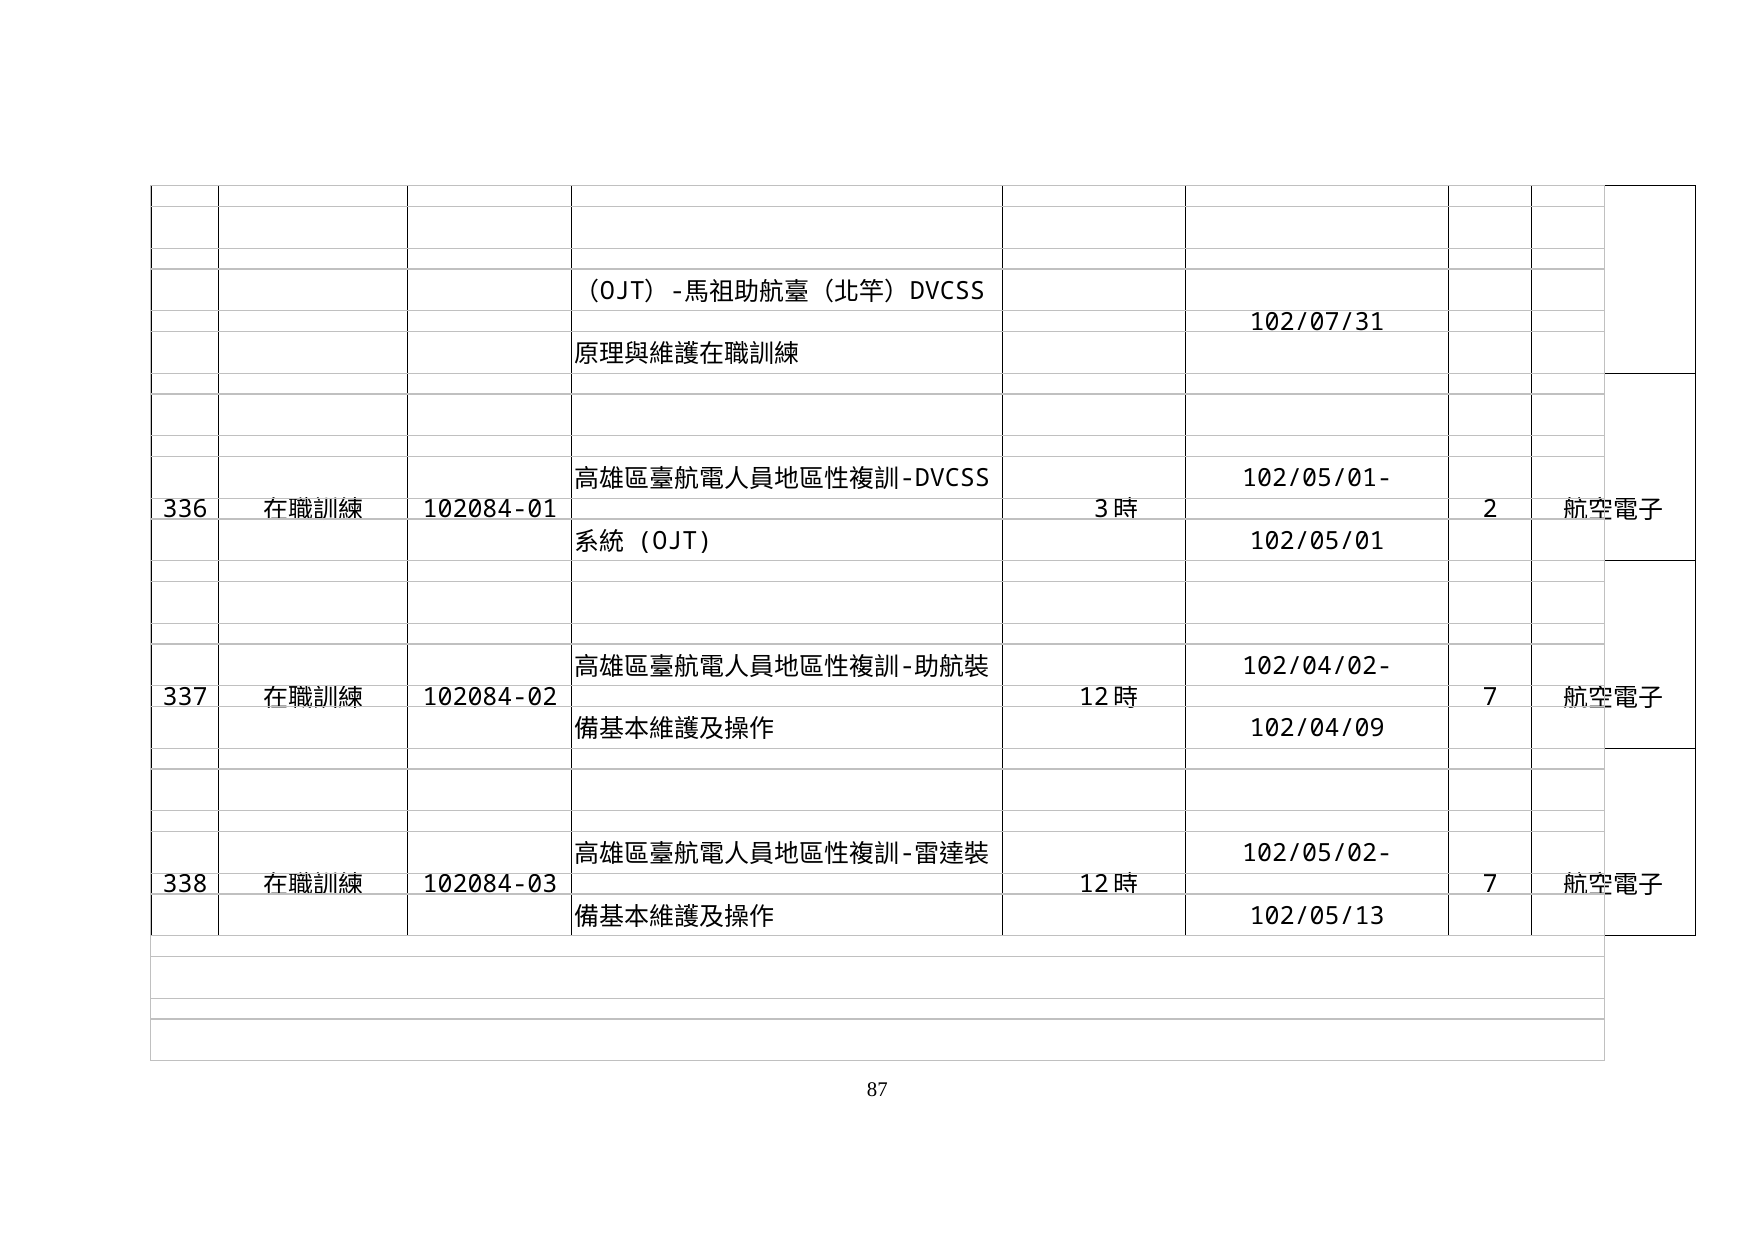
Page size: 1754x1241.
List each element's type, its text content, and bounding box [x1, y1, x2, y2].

table_cell [152, 520, 218, 560]
table_cell 在職訓練 [270, 499, 294, 518]
table_cell 在職訓練 [270, 874, 294, 893]
table_cell 航空電子 [1532, 395, 1604, 435]
table_cell [219, 270, 407, 310]
table_cell [1449, 520, 1531, 560]
table_cell [152, 749, 218, 768]
table_cell 7 [1449, 874, 1531, 893]
table_cell 12時 [1131, 686, 1185, 706]
table_cell 337 [152, 686, 218, 706]
table_cell [572, 249, 1002, 268]
table_cell 航空電子 [1532, 311, 1604, 331]
table_cell [1186, 270, 1448, 310]
table_cell 338 [152, 874, 218, 893]
table_cell 在職訓練 [219, 395, 407, 435]
table_cell [408, 811, 571, 831]
table_cell [1186, 624, 1448, 643]
table_cell 航空電子 [1532, 770, 1604, 810]
table_cell [152, 270, 218, 310]
table_cell 航空電子 [1570, 686, 1604, 706]
table_cell 在職訓練 [270, 686, 294, 706]
table_cell 在職訓練 [219, 624, 407, 643]
table_cell [1449, 270, 1531, 310]
table_cell 102/05/01- [1186, 457, 1448, 498]
table_cell 12時 [1003, 770, 1185, 810]
table_cell [408, 457, 571, 498]
table_cell 12時 [1003, 811, 1185, 831]
table_cell [1003, 270, 1185, 310]
table_cell 航空電子 [1532, 436, 1604, 456]
table_cell [152, 457, 218, 498]
table_cell [152, 707, 218, 748]
table_cell [1449, 249, 1531, 268]
table_cell [1186, 186, 1448, 206]
table_cell [572, 561, 1002, 581]
table_cell [152, 311, 218, 331]
table_cell 在職訓練 [219, 707, 407, 748]
table_cell [408, 520, 571, 560]
table_cell 在職訓練 [356, 499, 407, 518]
table_cell 航空電子 [1532, 207, 1604, 248]
table_cell [572, 395, 1002, 435]
table_cell 在職訓練 [219, 770, 407, 810]
table_cell [572, 624, 1002, 643]
table_cell 在職訓練 [219, 436, 407, 456]
table_cell [572, 436, 1002, 456]
table_cell [1003, 311, 1185, 331]
table_cell [1003, 207, 1185, 248]
table_cell 系統 (OJT) [572, 520, 1002, 560]
table_cell [572, 686, 1002, 706]
table_cell 在職訓練 [336, 874, 354, 893]
table_cell 336 [152, 499, 218, 518]
table_cell 航空電子 [1532, 270, 1604, 310]
table_cell 在職訓練 [325, 499, 334, 518]
table_cell 102084-01 [408, 499, 571, 518]
table_cell 備基本維護及操作 [572, 707, 1002, 748]
table_cell [152, 395, 218, 435]
table_cell 航空電子 [1532, 645, 1604, 685]
table_cell [572, 207, 1002, 248]
table_cell 在職訓練 [219, 832, 407, 873]
table_cell 3時 [1003, 374, 1185, 393]
table_cell 在職訓練 [219, 749, 407, 768]
table_cell [1186, 374, 1448, 393]
table_cell 在職訓練 [219, 895, 407, 935]
table_cell 在職訓練 [219, 874, 272, 893]
table_cell [1449, 645, 1531, 685]
table_cell 在職訓練 [307, 499, 325, 518]
table_cell [152, 811, 218, 831]
table_cell 3時 [1003, 457, 1185, 498]
table_cell [408, 186, 571, 206]
table_cell 3時 [1003, 520, 1185, 560]
table_cell [219, 207, 407, 248]
table_cell [1003, 249, 1185, 268]
table_cell [219, 186, 407, 206]
table_cell [219, 311, 407, 331]
table_cell [408, 707, 571, 748]
table_cell [408, 624, 571, 643]
table_cell [1186, 749, 1448, 768]
table_cell [152, 436, 218, 456]
table_cell 102084-02 [408, 686, 571, 706]
table_cell 3時 [1131, 499, 1185, 518]
table_cell [152, 624, 218, 643]
table_cell 12時 [1003, 561, 1185, 581]
table_cell [1003, 332, 1185, 373]
table_cell [408, 645, 571, 685]
table_cell [408, 436, 571, 456]
table_cell [1449, 186, 1531, 206]
table_cell 航空電子 [1570, 874, 1604, 893]
table_cell 在職訓練 [307, 874, 325, 893]
table_cell 原理與維護在職訓練 [572, 332, 1002, 373]
table_cell [408, 561, 571, 581]
table_cell [152, 895, 218, 935]
table_cell [152, 186, 218, 206]
table_cell 備基本維護及操作 [572, 895, 1002, 935]
table_cell 在職訓練 [219, 520, 407, 560]
table_cell [1186, 811, 1448, 831]
table_cell [408, 332, 571, 373]
table_cell 在職訓練 [336, 499, 354, 518]
table_cell 航空電子 [1532, 749, 1604, 768]
table_cell 在職訓練 [336, 686, 354, 706]
table_cell [408, 582, 571, 623]
table_cell 航空電子 [1532, 520, 1604, 560]
table_cell [1449, 582, 1531, 623]
table_cell [572, 811, 1002, 831]
table_cell 在職訓練 [219, 457, 407, 498]
table_cell 在職訓練 [356, 686, 407, 706]
table_cell [408, 832, 571, 873]
table_cell 航空電子 [1532, 186, 1604, 206]
table_cell 12時 [1003, 832, 1185, 873]
table_cell 高雄區臺航電人員地區性複訓-雷達裝 [572, 832, 1002, 873]
table_cell 102/05/01 [1186, 520, 1448, 560]
table_cell [572, 749, 1002, 768]
table_cell [152, 249, 218, 268]
table_cell 12時 [1003, 895, 1185, 935]
table_cell [152, 582, 218, 623]
table_cell [1449, 811, 1531, 831]
table_cell [152, 645, 218, 685]
table_cell 在職訓練 [219, 499, 272, 518]
table_cell [1186, 436, 1448, 456]
table_cell 12時 [1003, 582, 1185, 623]
table_cell 12時 [1003, 624, 1185, 643]
table_cell 7 [1449, 686, 1531, 706]
table_cell [572, 186, 1002, 206]
table_cell [408, 374, 571, 393]
table_cell 在職訓練 [325, 874, 334, 893]
table_cell [408, 895, 571, 935]
table_cell [408, 311, 571, 331]
table_cell [1186, 561, 1448, 581]
table_cell [1186, 770, 1448, 810]
table_cell [152, 832, 218, 873]
table_cell [572, 874, 1002, 893]
table_cell 高雄區臺航電人員地區性複訓-DVCSS [572, 457, 1002, 498]
table_cell [1449, 374, 1531, 393]
table_cell 在職訓練 [219, 561, 407, 581]
table_cell 航空電子 [1532, 624, 1604, 643]
table_cell [1449, 707, 1531, 748]
table_cell 高雄區臺航電人員地區性複訓-助航裝 [572, 645, 1002, 685]
table_cell [408, 270, 571, 310]
table_cell 在職訓練 [219, 582, 407, 623]
table_cell 12時 [1131, 874, 1185, 893]
table_cell [1449, 832, 1531, 873]
table_cell [152, 332, 218, 373]
table_cell （OJT）-馬祖助航臺（北竿）DVCSS [572, 270, 1002, 310]
table_cell [572, 582, 1002, 623]
table_cell 102/05/02- [1186, 832, 1448, 873]
table_cell 航空電子 [1532, 499, 1568, 518]
table_cell [1449, 457, 1531, 498]
table_cell 航空電子 [1532, 832, 1604, 873]
table_cell [1186, 874, 1448, 893]
table_cell 航空電子 [1532, 561, 1604, 581]
table_cell [1449, 624, 1531, 643]
table_cell [1449, 561, 1531, 581]
table_cell 3時 [1003, 395, 1185, 435]
table_cell 102/05/13 [1186, 895, 1448, 935]
table_cell 在職訓練 [219, 374, 407, 393]
table_cell 航空電子 [1532, 707, 1604, 748]
table_cell 航空電子 [1532, 249, 1604, 268]
table_cell [1449, 395, 1531, 435]
table_cell 航空電子 [1532, 895, 1604, 935]
table_cell [572, 311, 1002, 331]
table_cell [152, 770, 218, 810]
table_cell 航空電子 [1532, 686, 1568, 706]
table_cell 航空電子 [1570, 499, 1604, 518]
table_cell [408, 770, 571, 810]
table_cell [152, 561, 218, 581]
table_cell 航空電子 [1532, 874, 1568, 893]
table_cell [1449, 749, 1531, 768]
table_cell [572, 499, 1002, 518]
table_cell 航空電子 [1532, 332, 1604, 373]
table_cell 航空電子 [1532, 811, 1604, 831]
table_cell 在職訓練 [307, 686, 325, 706]
table_cell 航空電子 [1532, 457, 1604, 498]
table_cell [1186, 332, 1448, 373]
table_cell [1186, 686, 1448, 706]
table_cell 在職訓練 [219, 645, 407, 685]
table_cell 2 [1449, 499, 1531, 518]
table_cell [1449, 332, 1531, 373]
table_cell 12時 [1003, 874, 1132, 893]
table_cell [1186, 582, 1448, 623]
table_cell 102084-03 [408, 874, 571, 893]
table_cell [152, 207, 218, 248]
table_cell 在職訓練 [219, 686, 272, 706]
table_cell 航空電子 [1605, 186, 1695, 373]
table_cell [408, 207, 571, 248]
table_cell [1449, 895, 1531, 935]
table_cell 102/04/09 [1186, 707, 1448, 748]
table_cell [219, 332, 407, 373]
table_cell [1186, 499, 1448, 518]
table_cell [408, 395, 571, 435]
table_cell 在職訓練 [325, 686, 334, 706]
table_cell 航空電子 [1605, 749, 1695, 935]
table_cell [1186, 207, 1448, 248]
table_cell 航空電子 [1605, 374, 1695, 560]
table_cell [572, 374, 1002, 393]
table_cell 102/04/02- [1186, 645, 1448, 685]
table_cell 12時 [1003, 645, 1185, 685]
table_cell 12時 [1003, 749, 1185, 768]
table_cell [152, 374, 218, 393]
table_cell [1186, 249, 1448, 268]
table_cell 航空電子 [1532, 374, 1604, 393]
table_cell [408, 749, 571, 768]
table_cell [408, 249, 571, 268]
table_cell [219, 249, 407, 268]
table_cell [1003, 186, 1185, 206]
table_cell 12時 [1003, 707, 1185, 748]
table_cell 航空電子 [1532, 582, 1604, 623]
table_cell 航空電子 [1605, 561, 1695, 748]
table_cell 3時 [1003, 436, 1185, 456]
table_cell 102/07/31 [1186, 311, 1448, 331]
table_cell 3時 [1003, 499, 1132, 518]
table_cell [1449, 311, 1531, 331]
table_cell 12時 [1003, 686, 1132, 706]
table_cell 在職訓練 [356, 874, 407, 893]
table_cell [1449, 770, 1531, 810]
table_cell [1186, 395, 1448, 435]
table_cell 在職訓練 [219, 811, 407, 831]
table_cell [572, 770, 1002, 810]
table_cell [1449, 207, 1531, 248]
table_cell [1449, 436, 1531, 456]
